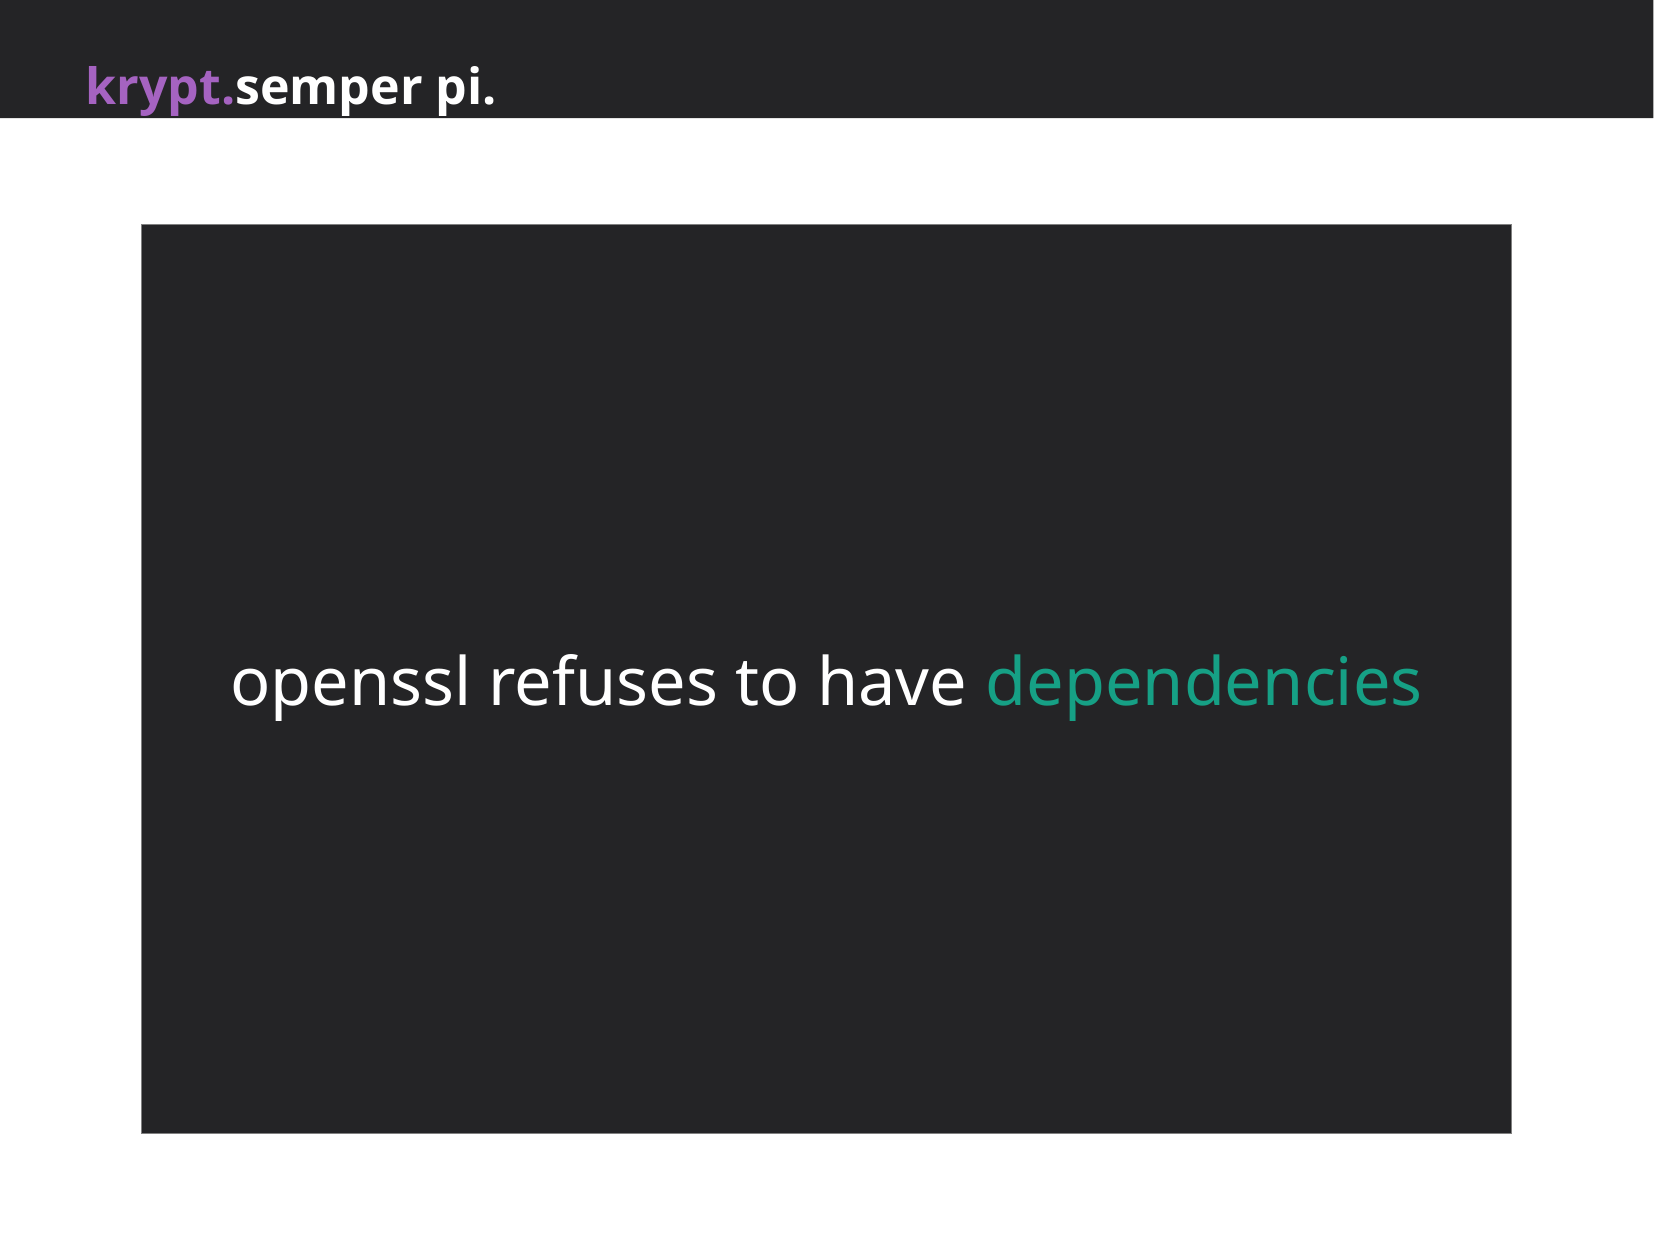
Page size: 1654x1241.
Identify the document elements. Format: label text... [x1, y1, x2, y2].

text_box [0, 0, 1654, 119]
text_box krypt.semper pi. [70, 43, 544, 119]
text_box openssl refuses to have dependencies [141, 224, 1512, 1134]
